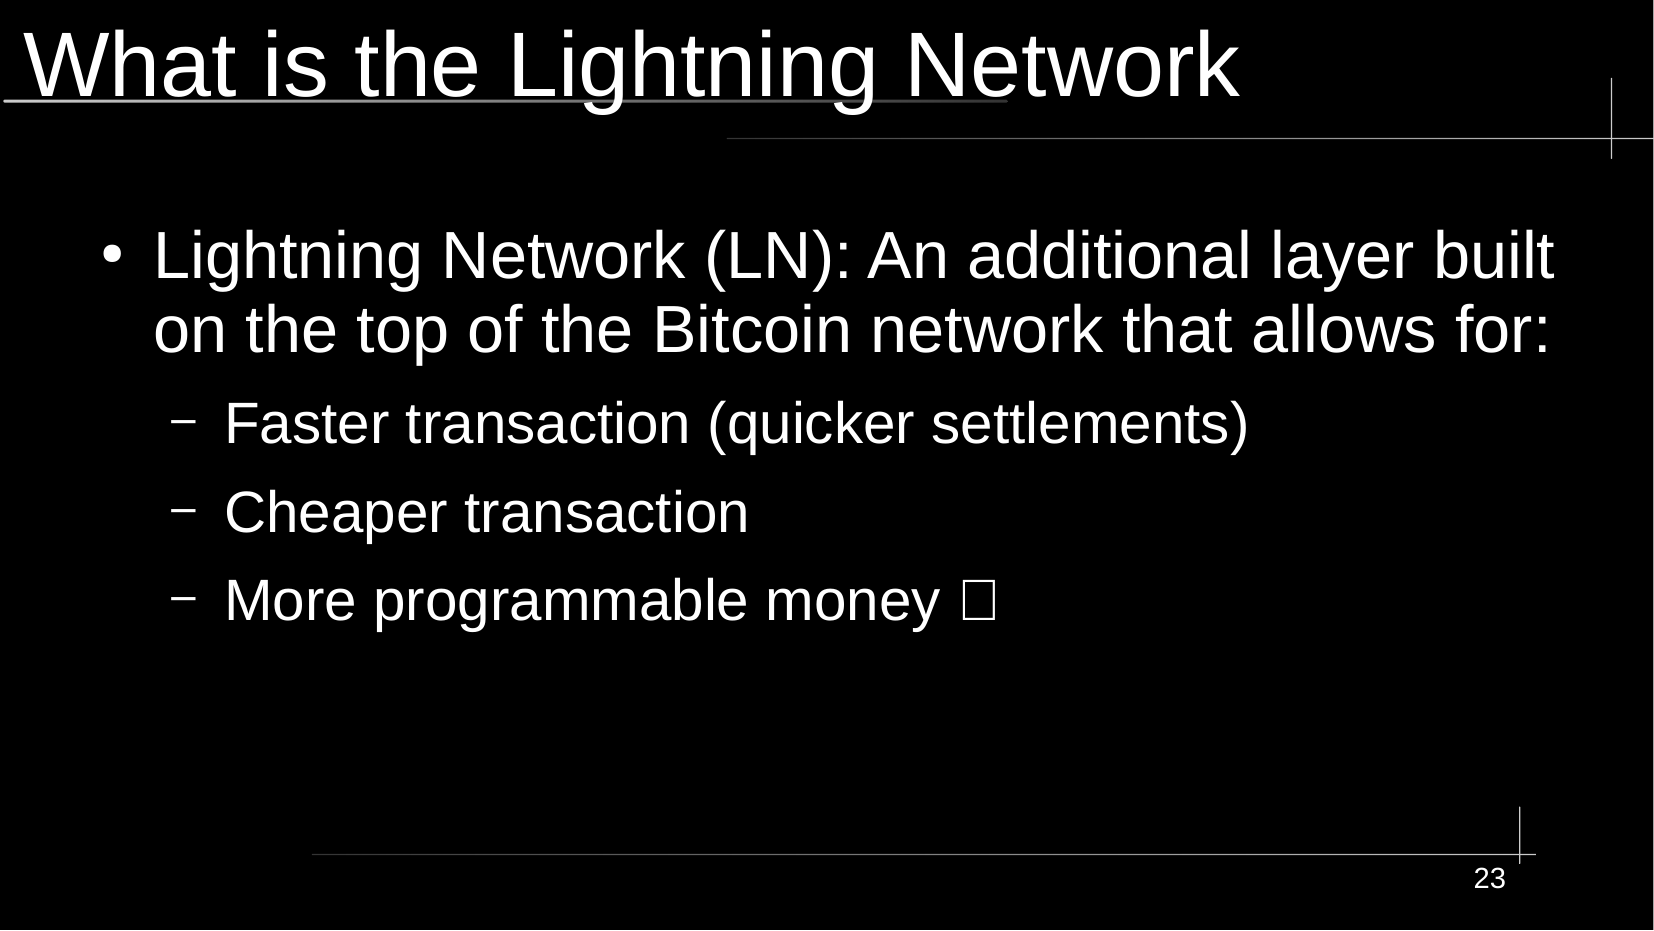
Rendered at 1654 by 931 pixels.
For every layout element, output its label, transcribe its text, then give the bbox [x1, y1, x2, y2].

list Lightning Network (LN): An additional layer built on the top of the Bitcoin network that allows for: Faster transaction (quicker settlements) Cheaper transaction More programmable money 🤓 [82, 217, 1571, 758]
title What is the Lightning Network [23, 11, 1589, 119]
